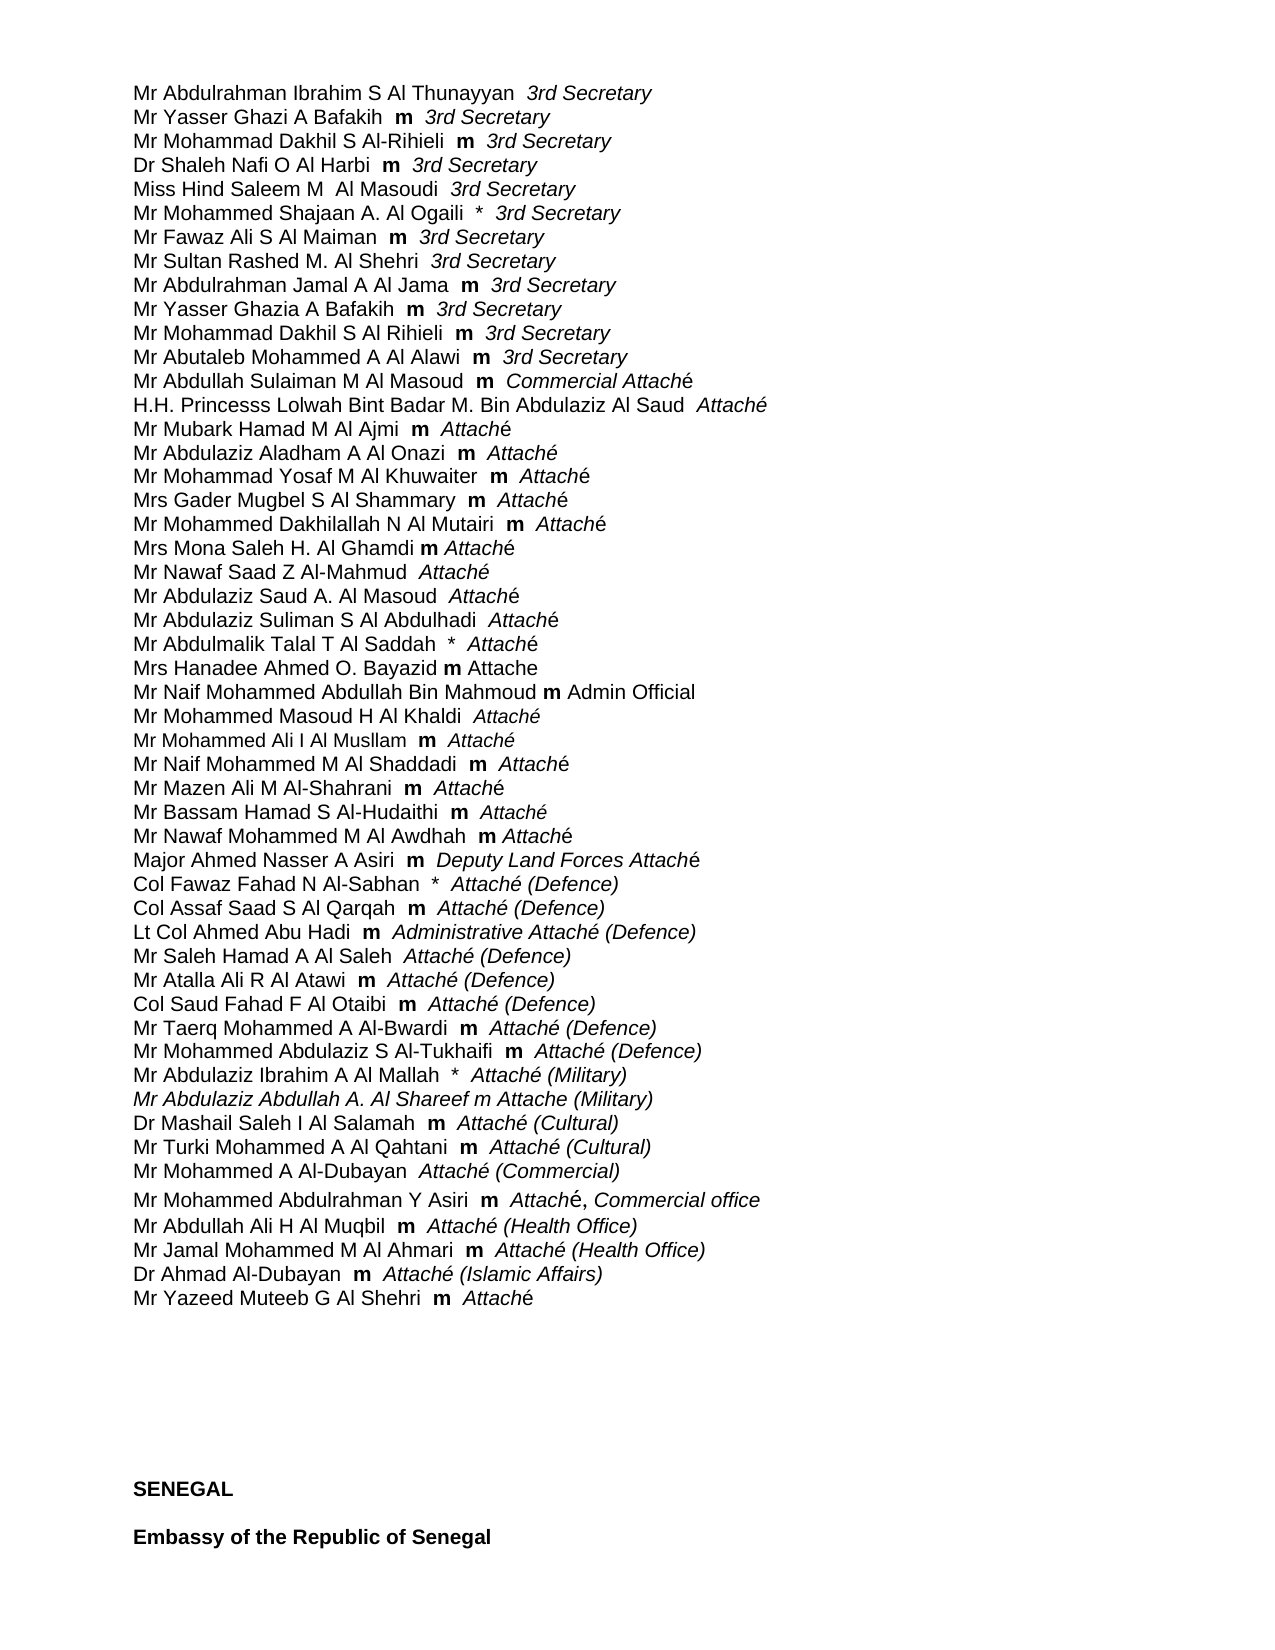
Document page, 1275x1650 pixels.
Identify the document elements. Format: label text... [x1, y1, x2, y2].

text Mr Mohammad Dakhil S Al-Rihieli m 3rd Secretary [133, 129, 1181, 153]
text Mr Abdulaziz Abdullah A. Al Shareef m Attache (Military) [133, 1087, 1181, 1111]
text Mr Nawaf Mohammed M Al Awdhah m Attaché [133, 824, 1181, 848]
text Mr Mohammed Shajaan A. Al Ogaili * 3rd Secretary [133, 201, 1181, 225]
text Mr Turki Mohammed A Al Qahtani m Attaché (Cultural) [133, 1135, 1181, 1159]
text Mr Mohammed Abdulaziz S Al-Tukhaifi m Attaché (Defence) [133, 1039, 1181, 1063]
text Mr Naif Mohammed M Al Shaddadi m Attaché [133, 752, 1181, 776]
text Mr Jamal Mohammed M Al Ahmari m Attaché (Health Office) [133, 1237, 1181, 1261]
text Mr Abdullah Ali H Al Muqbil m Attaché (Health Office) [133, 1213, 1181, 1237]
text Dr Shaleh Nafi O Al Harbi m 3rd Secretary [133, 153, 1181, 177]
text Col Saud Fahad F Al Otaibi m Attaché (Defence) [133, 991, 1181, 1015]
text Col Assaf Saad S Al Qarqah m Attaché (Defence) [133, 896, 1181, 919]
text Mr Abutaleb Mohammed A Al Alawi m 3rd Secretary [133, 344, 1181, 368]
text Mr Mazen Ali M Al-Shahrani m Attaché [133, 776, 1181, 800]
text Mr Abdulmalik Talal T Al Saddah * Attaché [133, 632, 1181, 656]
text Lt Col Ahmed Abu Hadi m Administrative Attaché (Defence) [133, 919, 1181, 943]
text Mr Mohammed Ali I Al Musllam m Attaché [133, 728, 1181, 752]
text Mr Saleh Hamad A Al Saleh Attaché (Defence) [133, 943, 1181, 967]
text Miss Hind Saleem M Al Masoudi 3rd Secretary [133, 177, 1181, 201]
text Mr Mohammed Masoud H Al Khaldi Attaché [133, 704, 1181, 728]
text Mr Naif Mohammed Abdullah Bin Mahmoud m Admin Official [133, 680, 1181, 704]
text Mr Atalla Ali R Al Atawi m Attaché (Defence) [133, 967, 1181, 991]
text Mr Nawaf Saad Z Al-Mahmud Attaché [133, 560, 1181, 584]
text Mr Abdulrahman Jamal A Al Jama m 3rd Secretary [133, 273, 1181, 297]
text Mr Mohammad Yosaf M Al Khuwaiter m Attaché [133, 464, 1181, 488]
text Mr Mohammed Abdulrahman Y Asiri m Attaché, Commercial office [133, 1183, 1181, 1213]
text H.H. Princesss Lolwah Bint Badar M. Bin Abdulaziz Al Saud Attaché [133, 392, 1181, 416]
text Major Ahmed Nasser A Asiri m Deputy Land Forces Attaché [133, 848, 1181, 872]
text Mrs Gader Mugbel S Al Shammary m Attaché [133, 488, 1181, 512]
text Mr Yasser Ghazia A Bafakih m 3rd Secretary [133, 297, 1181, 321]
text Mr Mohammad Dakhil S Al Rihieli m 3rd Secretary [133, 321, 1181, 344]
text SENEGAL [133, 1477, 1181, 1501]
text Embassy of the Republic of Senegal [133, 1525, 1181, 1549]
text Col Fawaz Fahad N Al-Sabhan * Attaché (Defence) [133, 872, 1181, 896]
text Mrs Mona Saleh H. Al Ghamdi m Attaché [133, 536, 1181, 560]
text Mr Mohammed A Al-Dubayan Attaché (Commercial) [133, 1159, 1181, 1183]
text Mrs Hanadee Ahmed O. Bayazid m Attache [133, 656, 1181, 680]
text Mr Abdulaziz Aladham A Al Onazi m Attaché [133, 440, 1181, 464]
text Mr Mohammed Dakhilallah N Al Mutairi m Attaché [133, 512, 1181, 536]
text Mr Abdullah Sulaiman M Al Masoud m Commercial Attaché [133, 368, 1181, 392]
text Mr Yazeed Muteeb G Al Shehri m Attaché [133, 1285, 1181, 1309]
text Mr Abdulaziz Saud A. Al Masoud Attaché [133, 584, 1181, 608]
text Mr Abdulrahman Ibrahim S Al Thunayyan 3rd Secretary [133, 81, 1181, 105]
text Mr Abdulaziz Suliman S Al Abdulhadi Attaché [133, 608, 1181, 632]
text Mr Mubark Hamad M Al Ajmi m Attaché [133, 416, 1181, 440]
text Mr Taerq Mohammed A Al-Bwardi m Attaché (Defence) [133, 1015, 1181, 1039]
text Dr Mashail Saleh I Al Salamah m Attaché (Cultural) [133, 1111, 1181, 1135]
text Mr Yasser Ghazi A Bafakih m 3rd Secretary [133, 105, 1181, 129]
text Mr Fawaz Ali S Al Maiman m 3rd Secretary [133, 225, 1181, 249]
text Mr Abdulaziz Ibrahim A Al Mallah * Attaché (Military) [133, 1063, 1181, 1087]
text Dr Ahmad Al-Dubayan m Attaché (Islamic Affairs) [133, 1261, 1181, 1285]
text Mr Sultan Rashed M. Al Shehri 3rd Secretary [133, 249, 1181, 273]
text Mr Bassam Hamad S Al-Hudaithi m Attaché [133, 800, 1181, 824]
